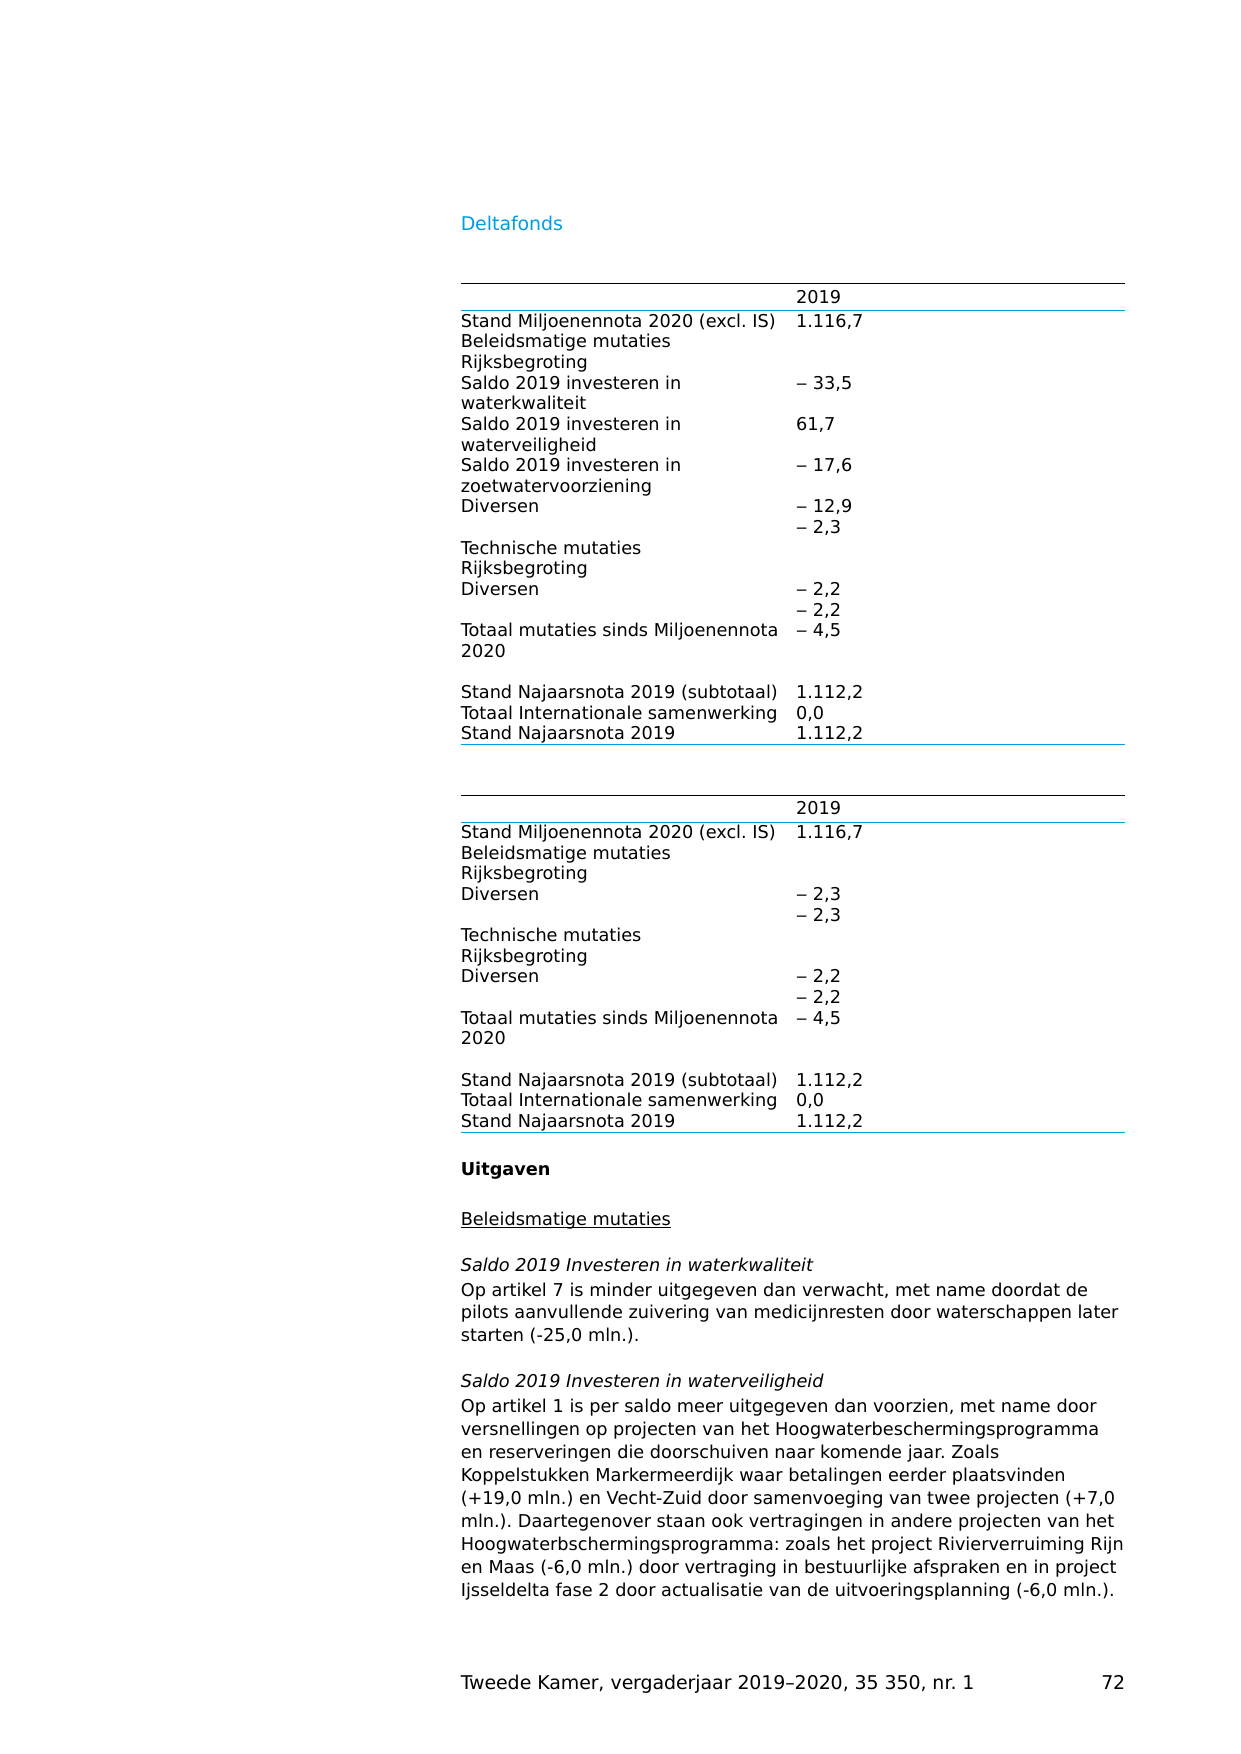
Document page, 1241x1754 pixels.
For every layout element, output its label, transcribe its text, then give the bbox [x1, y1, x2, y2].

table_cell [793, 925, 1125, 946]
table_cell [793, 331, 1125, 352]
table_cell 0,0 [793, 1090, 1125, 1111]
text Uitgaven [461, 1157, 1125, 1180]
text Beleidsmatige mutaties [461, 1207, 1125, 1230]
table_cell Rijksbegroting [461, 946, 793, 966]
table_cell Totaal Internationale samenwerking [461, 1090, 793, 1111]
table_cell [793, 352, 1125, 373]
table_cell ‒ 4,5 [793, 620, 1125, 661]
table_cell [793, 946, 1125, 966]
table_cell [461, 284, 793, 310]
table_cell Diversen [461, 579, 793, 599]
table_cell Totaal mutaties sinds Miljoenennota 2020 [461, 1008, 793, 1049]
table_cell 2019 [793, 796, 1125, 821]
table_cell Totaal mutaties sinds Miljoenennota 2020 [461, 620, 793, 661]
text Saldo 2019 Investeren in waterveiligheid [461, 1369, 1125, 1392]
table_cell Stand Najaarsnota 2019 (subtotaal) [461, 1070, 793, 1090]
table_cell Stand Najaarsnota 2019 [461, 723, 793, 744]
table_cell 1.112,2 [793, 1111, 1125, 1131]
table_cell [793, 843, 1125, 863]
table_cell Stand Najaarsnota 2019 (subtotaal) [461, 682, 793, 703]
table_cell Saldo 2019 investeren in waterkwaliteit [461, 373, 793, 414]
table_cell ‒ 2,2 [793, 987, 1125, 1008]
table_cell Technische mutaties [461, 925, 793, 946]
table_cell ‒ 4,5 [793, 1008, 1125, 1049]
table_cell Rijksbegroting [461, 352, 793, 373]
table_cell 1.116,7 [793, 311, 1125, 331]
table_cell ‒ 2,2 [793, 966, 1125, 987]
table_cell Beleidsmatige mutaties [461, 331, 793, 352]
table_cell 2019 [793, 284, 1125, 310]
table_cell Rijksbegroting [461, 863, 793, 884]
text Op artikel 1 is per saldo meer uitgegeven dan voorzien, met name door versnellingen op projecten van het Hoogwaterbeschermingsprogramma en reserveringen die doorschuiven naar komende jaar. Zoals Koppelstukken Markermeerdijk waar betalingen eerder plaatsvinden (+19,0 mln.) en Vecht-Zuid door samenvoeging van twee projecten (+7,0 mln.). Daartegenover staan ook vertragingen in andere projecten van het Hoogwaterbschermingsprogramma: zoals het project Rivierverruiming Rijn en Maas (-6,0 mln.) door vertraging in bestuurlijke afspraken en in project Ijsseldelta fase 2 door actualisatie van de uitvoeringsplanning (-6,0 mln.). [461, 1394, 1125, 1601]
title Deltafonds [461, 213, 1125, 235]
text Op artikel 7 is minder uitgegeven dan verwacht, met name doordat de pilots aanvullende zuivering van medicijnresten door waterschappen later starten (-25,0 mln.). [461, 1278, 1125, 1346]
table_cell Totaal Internationale samenwerking [461, 703, 793, 723]
table_cell Stand Miljoenennota 2020 (excl. IS) [461, 823, 793, 843]
table_cell [793, 538, 1125, 558]
table_cell ‒ 2,3 [793, 905, 1125, 925]
table_cell 1.112,2 [793, 723, 1125, 744]
table_cell [793, 1049, 1125, 1069]
table_cell Technische mutaties [461, 538, 793, 558]
table_cell ‒ 33,5 [793, 373, 1125, 414]
table_cell 1.116,7 [793, 823, 1125, 843]
text Saldo 2019 Investeren in waterkwaliteit [461, 1253, 1125, 1276]
table_cell Diversen [461, 884, 793, 904]
table_cell [461, 661, 793, 682]
table_cell ‒ 2,2 [793, 600, 1125, 620]
table_header DELTAFONDS: UITGAVEN [461, 258, 1125, 283]
table_cell [461, 987, 793, 1008]
table_cell Saldo 2019 investeren in zoetwatervoorziening [461, 455, 793, 496]
table_cell 1.112,2 [793, 1070, 1125, 1090]
table_cell Beleidsmatige mutaties [461, 843, 793, 863]
table_cell Diversen [461, 496, 793, 517]
table_cell Stand Najaarsnota 2019 [461, 1111, 793, 1131]
table_cell [461, 905, 793, 925]
table_cell Saldo 2019 investeren in waterveiligheid [461, 414, 793, 455]
table_cell 1.112,2 [793, 682, 1125, 703]
table_header DELTAFONDS: NIET-BELASTINGONTVANGSTEN [461, 770, 1125, 794]
table_cell ‒ 2,3 [793, 884, 1125, 904]
table_cell ‒ 2,2 [793, 579, 1125, 599]
table_cell 0,0 [793, 703, 1125, 723]
table_cell [461, 1049, 793, 1069]
table_cell Stand Miljoenennota 2020 (excl. IS) [461, 311, 793, 331]
table_cell [461, 796, 793, 821]
table_cell Rijksbegroting [461, 558, 793, 579]
table_cell Diversen [461, 966, 793, 987]
table_cell ‒ 2,3 [793, 517, 1125, 538]
table_cell [461, 517, 793, 538]
table_cell [461, 600, 793, 620]
table_cell [793, 661, 1125, 682]
table_cell 61,7 [793, 414, 1125, 455]
table_cell ‒ 12,9 [793, 496, 1125, 517]
table_cell [793, 863, 1125, 884]
table_cell ‒ 17,6 [793, 455, 1125, 496]
table_cell [793, 558, 1125, 579]
